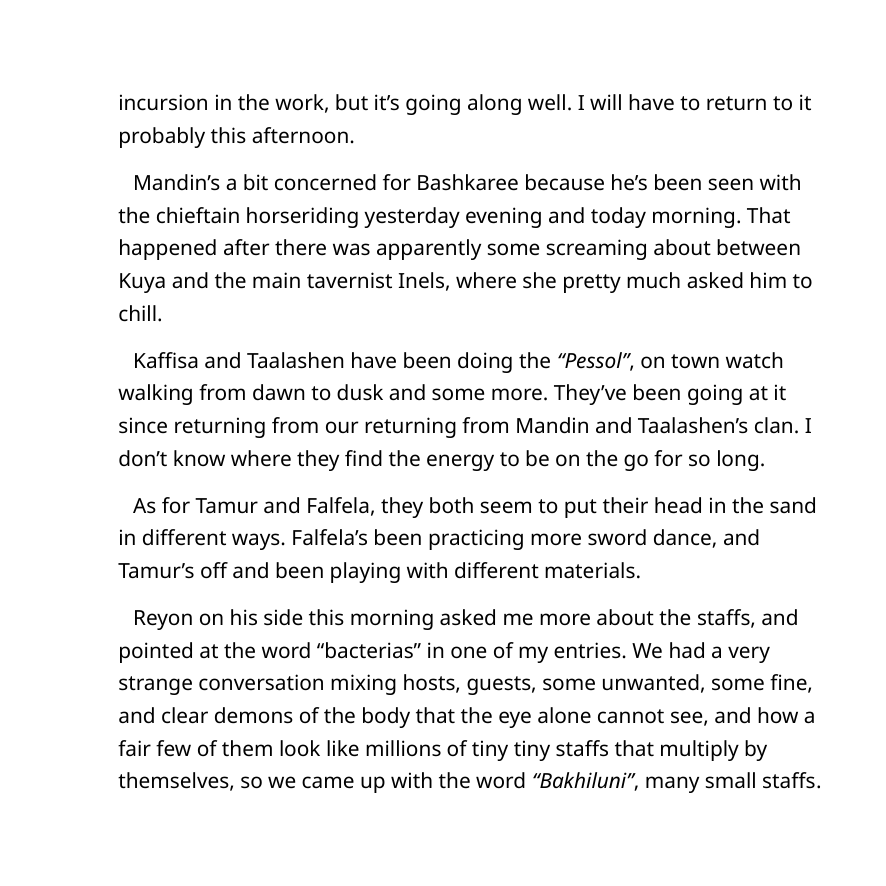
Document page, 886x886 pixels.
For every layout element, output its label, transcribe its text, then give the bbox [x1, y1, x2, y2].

text As for Tamur and Falfela, they both seem to put their head in the sand in different ways. Falfela’s been practicing more sword dance, and Tamur’s off and been playing with different materials. [118, 491, 827, 584]
text incursion in the work, but it’s going along well. I will have to return to it probably this afternoon. [118, 88, 827, 149]
text Mandin’s a bit concerned for Bashkaree because he’s been seen with the chieftain horseriding yesterday evening and today morning. That happened after there was apparently some screaming about between Kuya and the main tavernist Inels, where she pretty much asked him to chill. [118, 168, 827, 327]
text Kaffisa and Taalashen have been doing the “Pessol”, on town watch walking from dawn to dusk and some more. They’ve been going at it since returning from our returning from Mandin and Taalashen’s clan. I don’t know where they find the energy to be on the go for so long. [118, 346, 827, 472]
text Reyon on his side this morning asked me more about the staffs, and pointed at the word “bacterias” in one of my entries. We had a very strange conversation mixing hosts, guests, some unwanted, some fine, and clear demons of the body that the eye alone cannot see, and how a fair few of them look like millions of tiny tiny staffs that multiply by themselves, so we came up with the word “Bakhiluni”, many small staffs. [118, 603, 827, 795]
